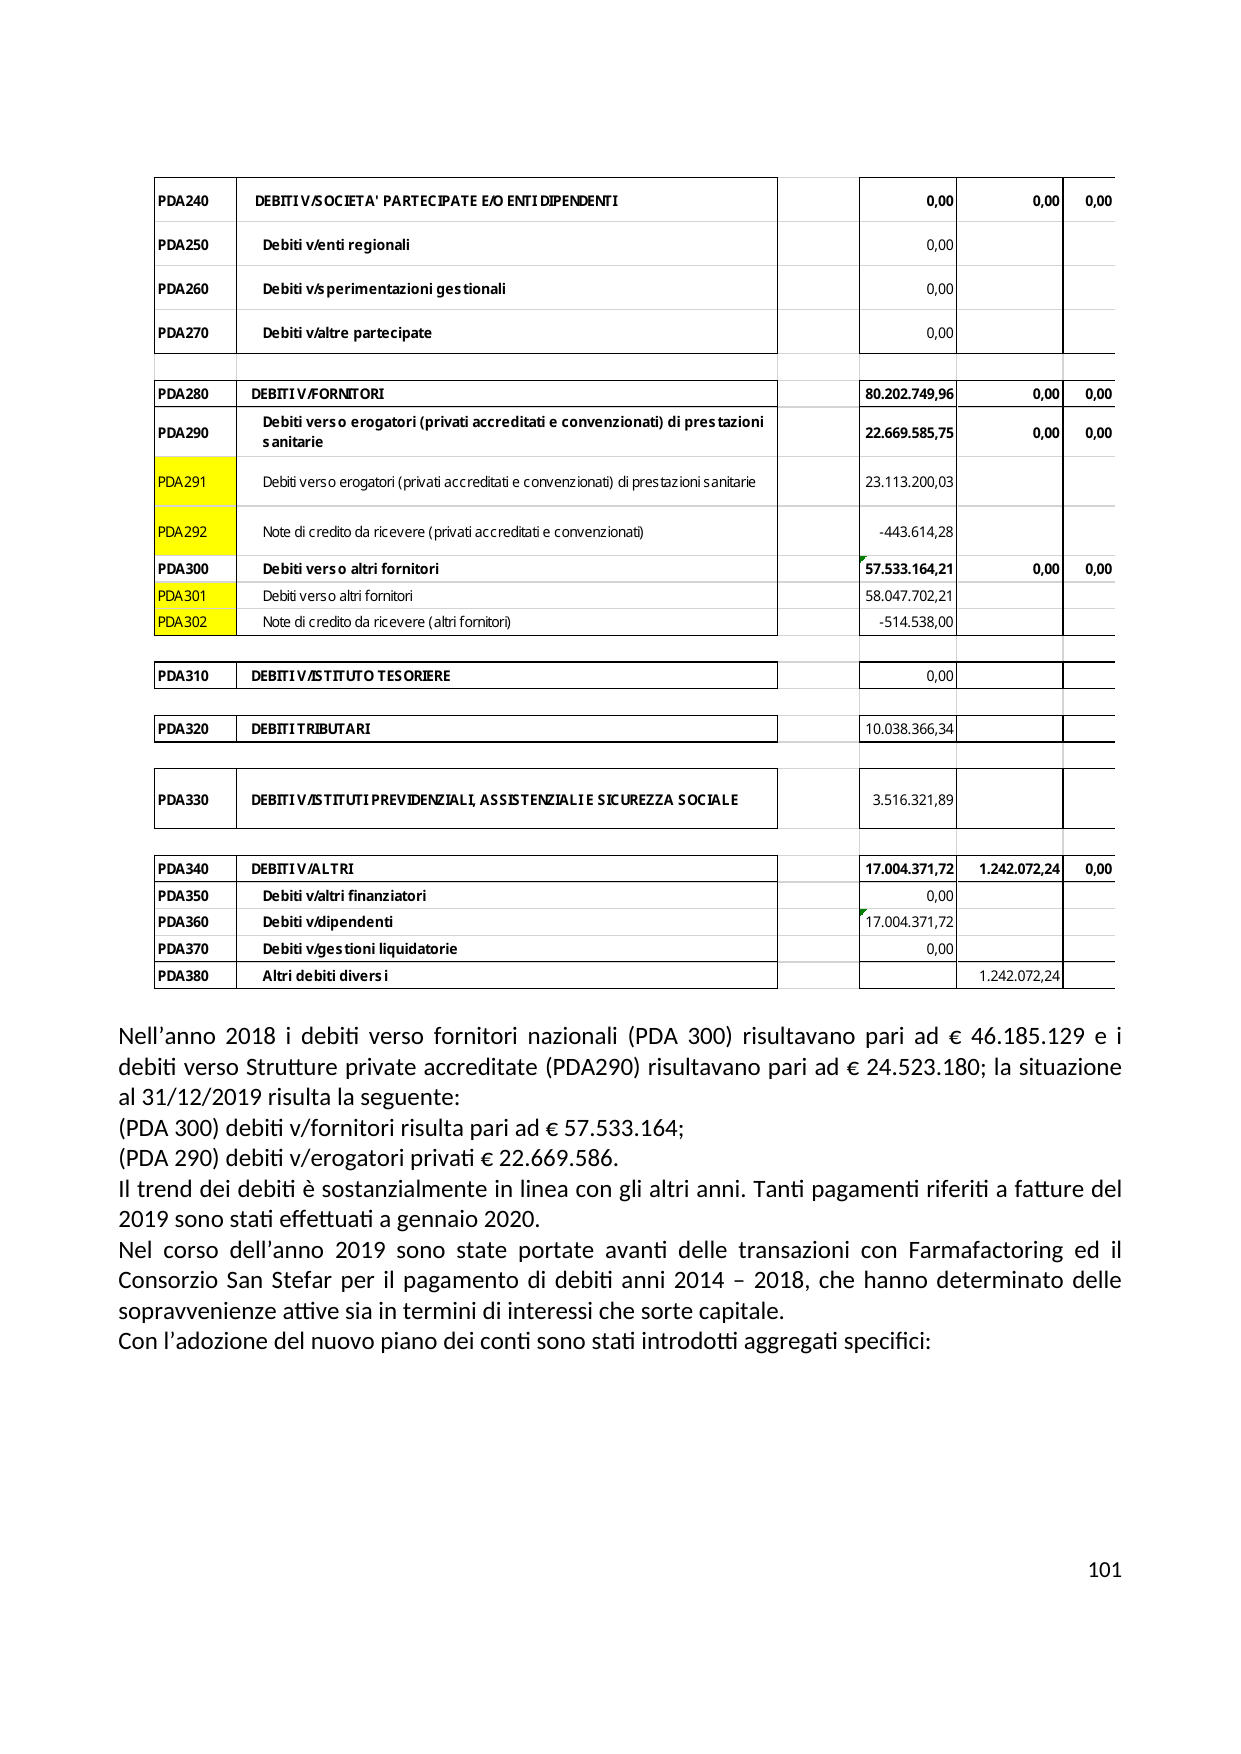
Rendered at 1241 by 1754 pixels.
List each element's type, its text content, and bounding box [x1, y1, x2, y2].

text (PDA 290) debiti v/erogatori privati € 22.669.586. [118, 1142, 1122, 1173]
text Nel corso dell’anno 2019 sono state portate avanti delle transazioni con Farmafactoring ed il Consorzio San Stefar per il pagamento di debiti anni 2014 – 2018, che hanno determinato delle sopravvenienze attive sia in termini di interessi che sorte capitale. [118, 1234, 1122, 1325]
text Il trend dei debiti è sostanzialmente in linea con gli altri anni. Tanti pagamenti riferiti a fatture del 2019 sono stati effettuati a gennaio 2020. [118, 1173, 1122, 1234]
text Nell’anno 2018 i debiti verso fornitori nazionali (PDA 300) risultavano pari ad € 46.185.129 e i debiti verso Strutture private accreditate (PDA290) risultavano pari ad € 24.523.180; la situazione al 31/12/2019 risulta la seguente: [118, 1020, 1122, 1112]
text Con l’adozione del nuovo piano dei conti sono stati introdotti aggregati specifici: [118, 1325, 1122, 1356]
text (PDA 300) debiti v/fornitori risulta pari ad € 57.533.164; [118, 1112, 1122, 1142]
